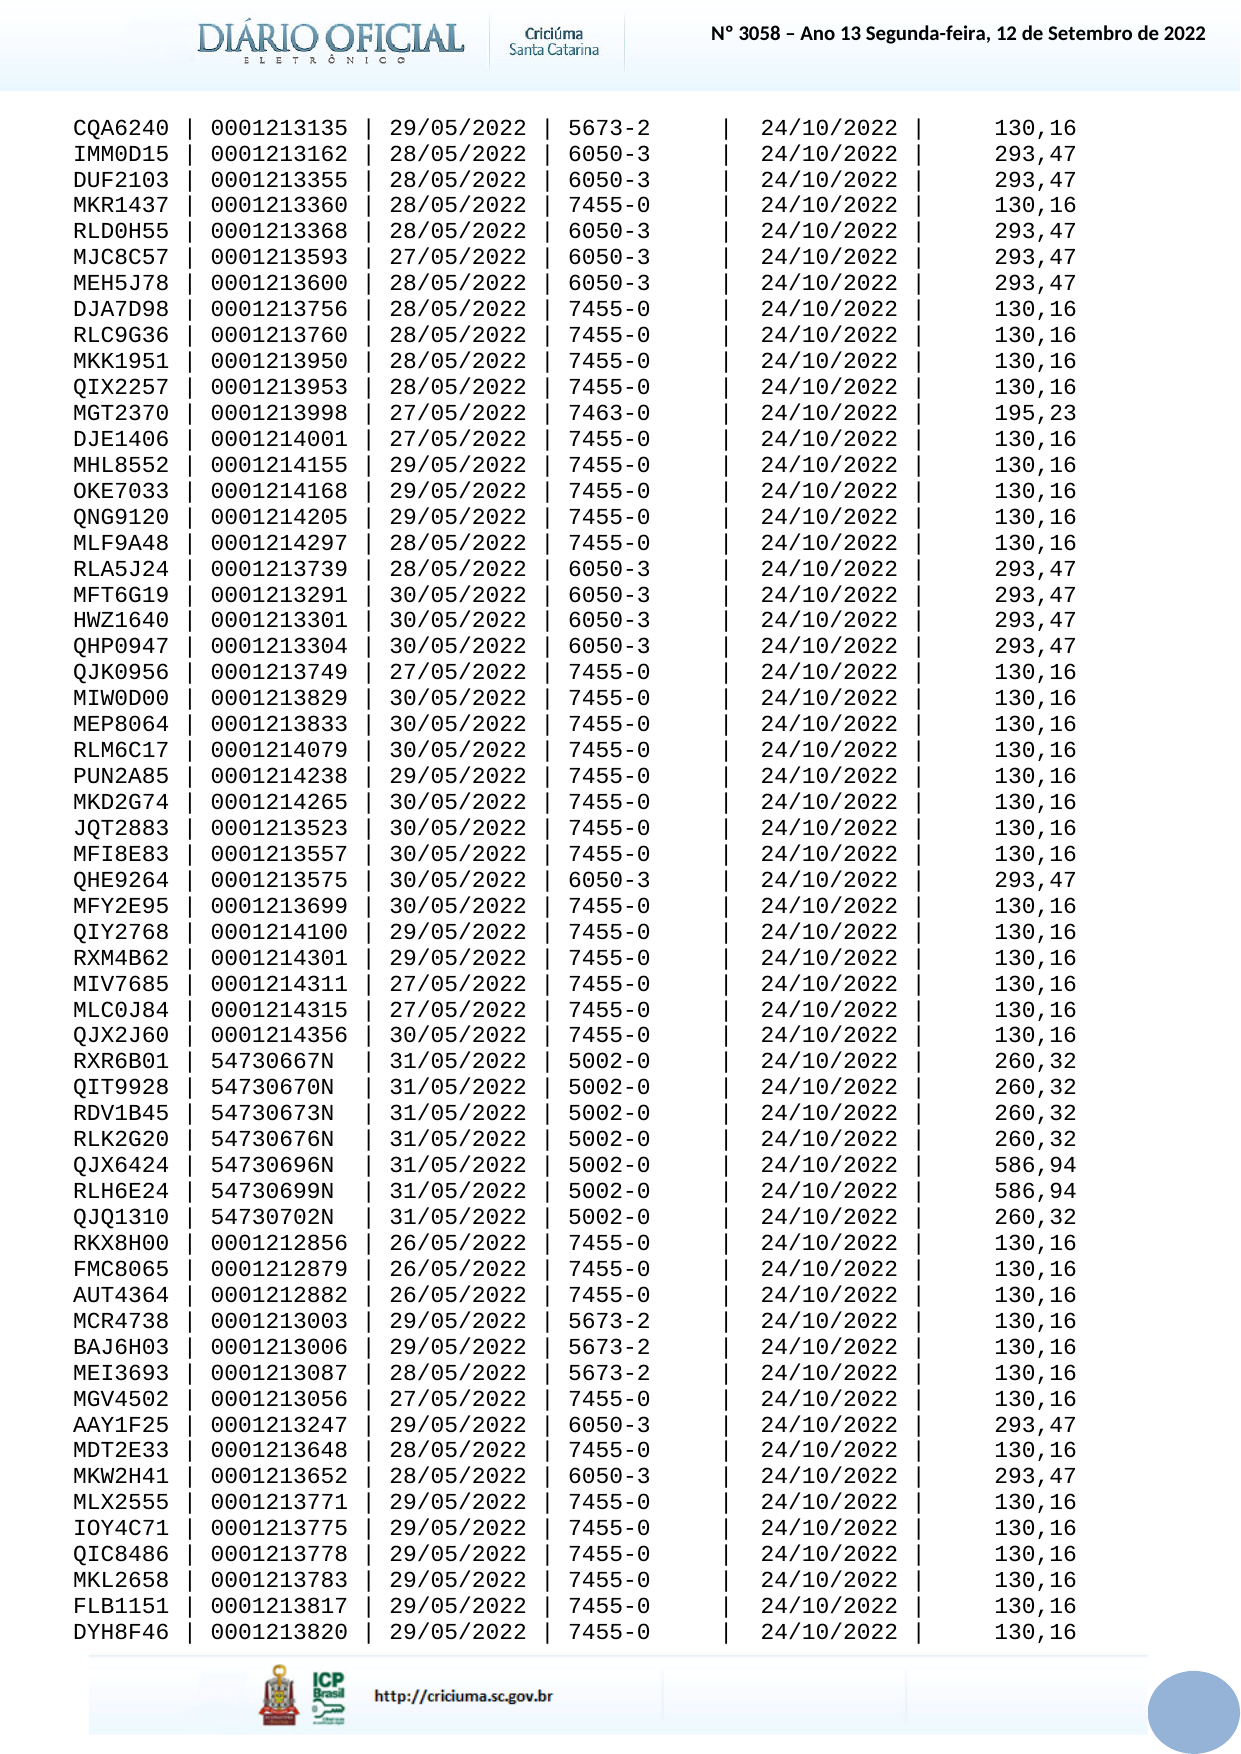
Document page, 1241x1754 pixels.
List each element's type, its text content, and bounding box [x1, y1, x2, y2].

text DJA7D98 | 0001213756 | 28/05/2022 | 7455-0 | 24/10/2022 | 130,16 [59, 298, 1167, 323]
text FLB1151 | 0001213817 | 29/05/2022 | 7455-0 | 24/10/2022 | 130,16 [59, 1594, 1167, 1620]
text MEI3693 | 0001213087 | 28/05/2022 | 5673-2 | 24/10/2022 | 130,16 [59, 1361, 1167, 1387]
text QIC8486 | 0001213778 | 29/05/2022 | 7455-0 | 24/10/2022 | 130,16 [59, 1543, 1167, 1568]
text MLX2555 | 0001213771 | 29/05/2022 | 7455-0 | 24/10/2022 | 130,16 [59, 1491, 1167, 1517]
text MIV7685 | 0001214311 | 27/05/2022 | 7455-0 | 24/10/2022 | 130,16 [59, 972, 1167, 998]
text PUN2A85 | 0001214238 | 29/05/2022 | 7455-0 | 24/10/2022 | 130,16 [59, 764, 1167, 790]
text QIX2257 | 0001213953 | 28/05/2022 | 7455-0 | 24/10/2022 | 130,16 [59, 375, 1167, 401]
text MHL8552 | 0001214155 | 29/05/2022 | 7455-0 | 24/10/2022 | 130,16 [59, 453, 1167, 479]
text MDT2E33 | 0001213648 | 28/05/2022 | 7455-0 | 24/10/2022 | 130,16 [59, 1439, 1167, 1465]
text QJK0956 | 0001213749 | 27/05/2022 | 7455-0 | 24/10/2022 | 130,16 [59, 661, 1167, 687]
text RLM6C17 | 0001214079 | 30/05/2022 | 7455-0 | 24/10/2022 | 130,16 [59, 738, 1167, 764]
text QIY2768 | 0001214100 | 29/05/2022 | 7455-0 | 24/10/2022 | 130,16 [59, 920, 1167, 946]
text OKE7033 | 0001214168 | 29/05/2022 | 7455-0 | 24/10/2022 | 130,16 [59, 479, 1167, 505]
text IOY4C71 | 0001213775 | 29/05/2022 | 7455-0 | 24/10/2022 | 130,16 [59, 1517, 1167, 1543]
text RLA5J24 | 0001213739 | 28/05/2022 | 6050-3 | 24/10/2022 | 293,47 [59, 557, 1167, 583]
text QJX2J60 | 0001214356 | 30/05/2022 | 7455-0 | 24/10/2022 | 130,16 [59, 1024, 1167, 1050]
text MKK1951 | 0001213950 | 28/05/2022 | 7455-0 | 24/10/2022 | 130,16 [59, 349, 1167, 375]
text QJQ1310 | 54730702N | 31/05/2022 | 5002-0 | 24/10/2022 | 260,32 [59, 1205, 1167, 1231]
text MKL2658 | 0001213783 | 29/05/2022 | 7455-0 | 24/10/2022 | 130,16 [59, 1568, 1167, 1594]
text MFI8E83 | 0001213557 | 30/05/2022 | 7455-0 | 24/10/2022 | 130,16 [59, 842, 1167, 868]
text MLC0J84 | 0001214315 | 27/05/2022 | 7455-0 | 24/10/2022 | 130,16 [59, 998, 1167, 1024]
text AAY1F25 | 0001213247 | 29/05/2022 | 6050-3 | 24/10/2022 | 293,47 [59, 1413, 1167, 1439]
text MIW0D00 | 0001213829 | 30/05/2022 | 7455-0 | 24/10/2022 | 130,16 [59, 687, 1167, 713]
text MKR1437 | 0001213360 | 28/05/2022 | 7455-0 | 24/10/2022 | 130,16 [59, 194, 1167, 220]
text MFY2E95 | 0001213699 | 30/05/2022 | 7455-0 | 24/10/2022 | 130,16 [59, 894, 1167, 920]
text MGV4502 | 0001213056 | 27/05/2022 | 7455-0 | 24/10/2022 | 130,16 [59, 1387, 1167, 1413]
text RDV1B45 | 54730673N | 31/05/2022 | 5002-0 | 24/10/2022 | 260,32 [59, 1102, 1167, 1128]
text MCR4738 | 0001213003 | 29/05/2022 | 5673-2 | 24/10/2022 | 130,16 [59, 1309, 1167, 1335]
text MLF9A48 | 0001214297 | 28/05/2022 | 7455-0 | 24/10/2022 | 130,16 [59, 531, 1167, 557]
text BAJ6H03 | 0001213006 | 29/05/2022 | 5673-2 | 24/10/2022 | 130,16 [59, 1335, 1167, 1361]
text RLK2G20 | 54730676N | 31/05/2022 | 5002-0 | 24/10/2022 | 260,32 [59, 1128, 1167, 1153]
text AUT4364 | 0001212882 | 26/05/2022 | 7455-0 | 24/10/2022 | 130,16 [59, 1283, 1167, 1309]
text MKW2H41 | 0001213652 | 28/05/2022 | 6050-3 | 24/10/2022 | 293,47 [59, 1465, 1167, 1491]
text QHP0947 | 0001213304 | 30/05/2022 | 6050-3 | 24/10/2022 | 293,47 [59, 635, 1167, 661]
text MFT6G19 | 0001213291 | 30/05/2022 | 6050-3 | 24/10/2022 | 293,47 [59, 583, 1167, 609]
text QNG9120 | 0001214205 | 29/05/2022 | 7455-0 | 24/10/2022 | 130,16 [59, 505, 1167, 531]
text QIT9928 | 54730670N | 31/05/2022 | 5002-0 | 24/10/2022 | 260,32 [59, 1076, 1167, 1102]
text DJE1406 | 0001214001 | 27/05/2022 | 7455-0 | 24/10/2022 | 130,16 [59, 427, 1167, 453]
text QHE9264 | 0001213575 | 30/05/2022 | 6050-3 | 24/10/2022 | 293,47 [59, 868, 1167, 894]
text RLD0H55 | 0001213368 | 28/05/2022 | 6050-3 | 24/10/2022 | 293,47 [59, 220, 1167, 246]
text RXR6B01 | 54730667N | 31/05/2022 | 5002-0 | 24/10/2022 | 260,32 [59, 1050, 1167, 1076]
text MJC8C57 | 0001213593 | 27/05/2022 | 6050-3 | 24/10/2022 | 293,47 [59, 246, 1167, 272]
text RXM4B62 | 0001214301 | 29/05/2022 | 7455-0 | 24/10/2022 | 130,16 [59, 946, 1167, 972]
text DYH8F46 | 0001213820 | 29/05/2022 | 7455-0 | 24/10/2022 | 130,16 [59, 1620, 1167, 1646]
text RLC9G36 | 0001213760 | 28/05/2022 | 7455-0 | 24/10/2022 | 130,16 [59, 323, 1167, 349]
text RLH6E24 | 54730699N | 31/05/2022 | 5002-0 | 24/10/2022 | 586,94 [59, 1179, 1167, 1205]
text MEH5J78 | 0001213600 | 28/05/2022 | 6050-3 | 24/10/2022 | 293,47 [59, 272, 1167, 298]
text DUF2103 | 0001213355 | 28/05/2022 | 6050-3 | 24/10/2022 | 293,47 [59, 168, 1167, 194]
text MGT2370 | 0001213998 | 27/05/2022 | 7463-0 | 24/10/2022 | 195,23 [59, 401, 1167, 427]
text QJX6424 | 54730696N | 31/05/2022 | 5002-0 | 24/10/2022 | 586,94 [59, 1153, 1167, 1179]
text RKX8H00 | 0001212856 | 26/05/2022 | 7455-0 | 24/10/2022 | 130,16 [59, 1231, 1167, 1257]
text CQA6240 | 0001213135 | 29/05/2022 | 5673-2 | 24/10/2022 | 130,16 [59, 116, 1167, 142]
text HWZ1640 | 0001213301 | 30/05/2022 | 6050-3 | 24/10/2022 | 293,47 [59, 609, 1167, 635]
text JQT2883 | 0001213523 | 30/05/2022 | 7455-0 | 24/10/2022 | 130,16 [59, 816, 1167, 842]
text IMM0D15 | 0001213162 | 28/05/2022 | 6050-3 | 24/10/2022 | 293,47 [59, 142, 1167, 168]
text FMC8065 | 0001212879 | 26/05/2022 | 7455-0 | 24/10/2022 | 130,16 [59, 1257, 1167, 1283]
text MKD2G74 | 0001214265 | 30/05/2022 | 7455-0 | 24/10/2022 | 130,16 [59, 790, 1167, 816]
text MEP8064 | 0001213833 | 30/05/2022 | 7455-0 | 24/10/2022 | 130,16 [59, 713, 1167, 738]
